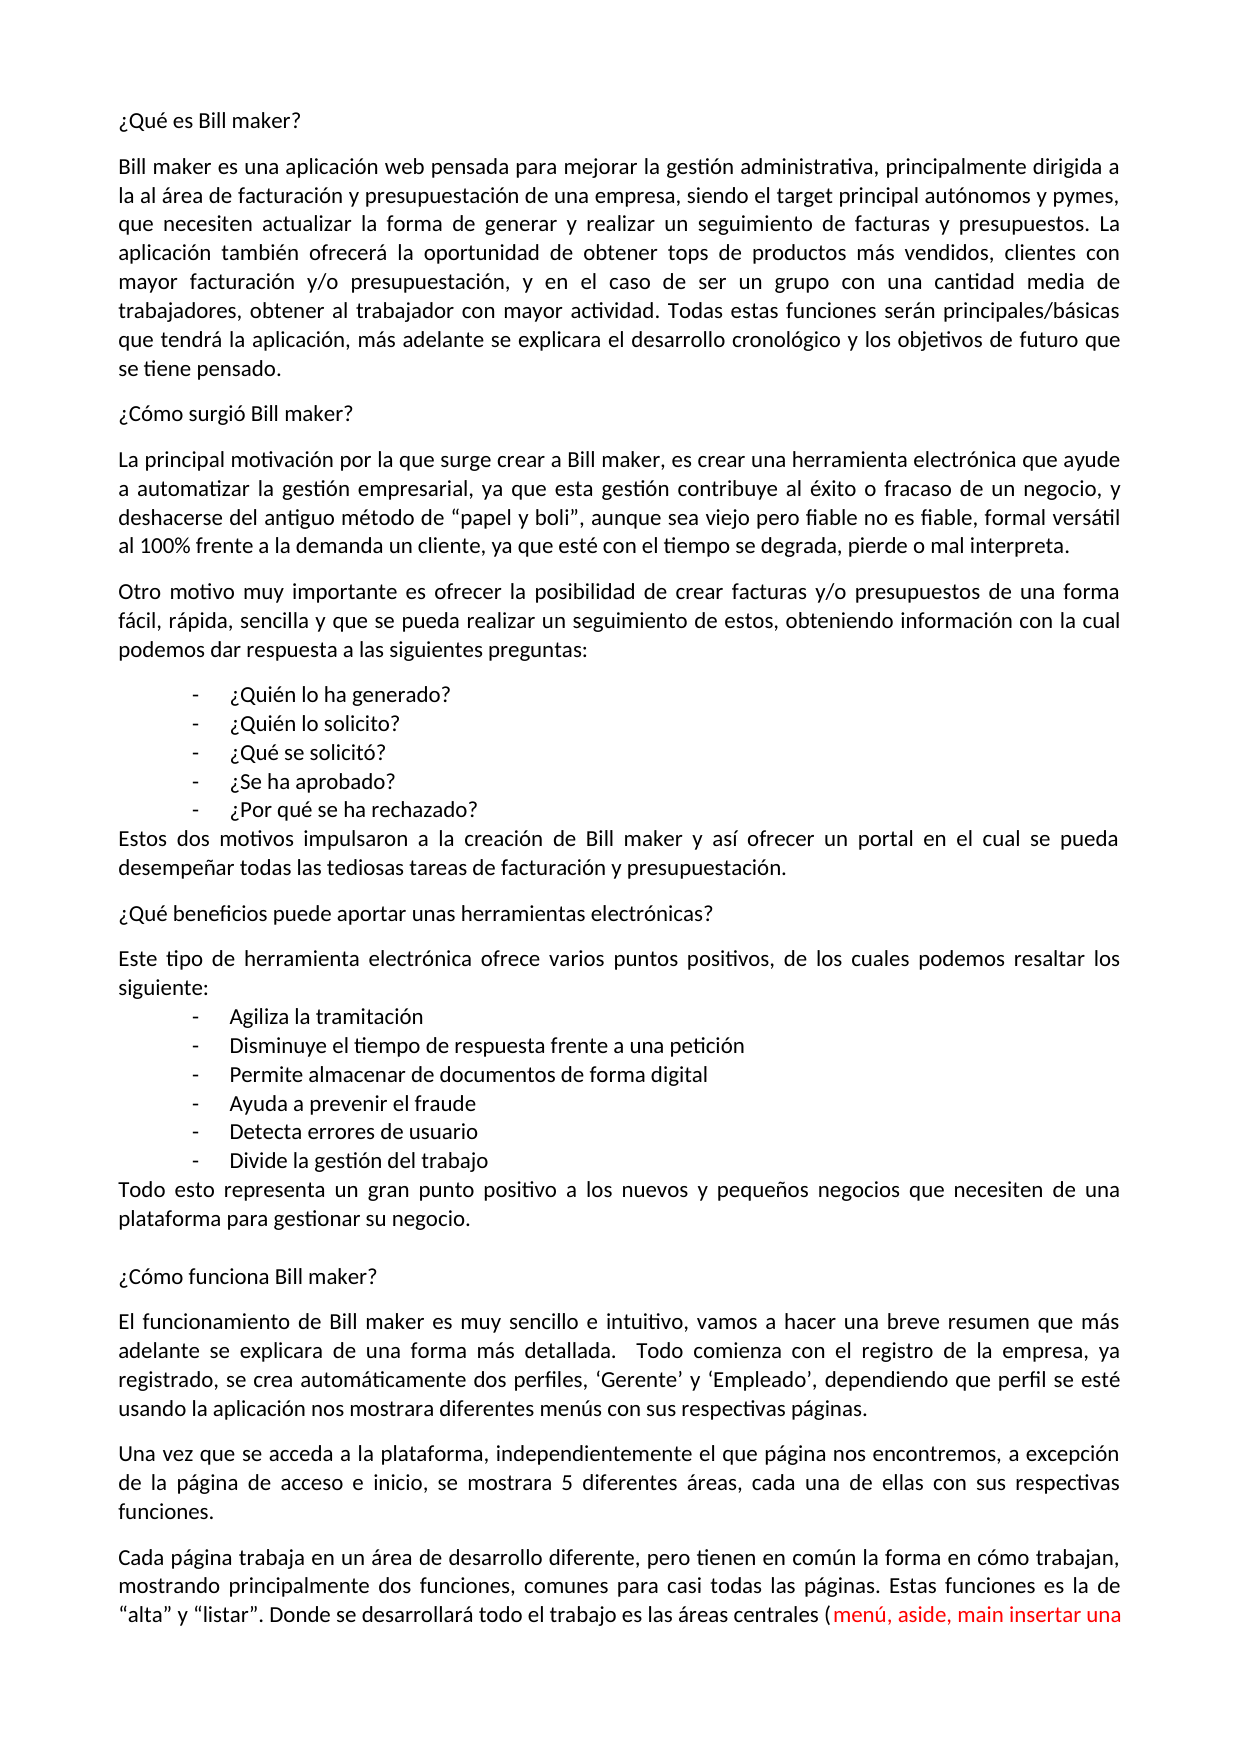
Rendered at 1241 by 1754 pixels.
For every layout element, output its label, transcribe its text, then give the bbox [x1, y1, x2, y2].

text La principal motivación por la que surge crear a Bill maker, es crear una herramienta electrónica que ayude a automatizar la gestión empresarial, ya que esta gestión contribuye al éxito o fracaso de un negocio, y deshacerse del antiguo método de “papel y boli”, aunque sea viejo pero fiable no es fiable, formal versátil al 100% frente a la demanda un cliente, ya que esté con el tiempo se degrada, pierde o mal interpreta. [118, 445, 1122, 559]
list ¿Se ha aprobado? [192, 767, 1122, 795]
text Todo esto representa un gran punto positivo a los nuevos y pequeños negocios que necesiten de una plataforma para gestionar su negocio. [118, 1175, 1122, 1232]
text El funcionamiento de Bill maker es muy sencillo e intuitivo, vamos a hacer una breve resumen que más adelante se explicara de una forma más detallada. Todo comienza con el registro de la empresa, ya registrado, se crea automáticamente dos perfiles, ‘Gerente’ y ‘Empleado’, dependiendo que perfil se esté usando la aplicación nos mostrara diferentes menús con sus respectivas páginas. [118, 1307, 1122, 1422]
text Otro motivo muy importante es ofrecer la posibilidad de crear facturas y/o presupuestos de una forma fácil, rápida, sencilla y que se pueda realizar un seguimiento de estos, obteniendo información con la cual podemos dar respuesta a las siguientes preguntas: [118, 577, 1122, 663]
list ¿Quién lo ha generado? [192, 680, 1122, 708]
text Cada página trabaja en un área de desarrollo diferente, pero tienen en común la forma en cómo trabajan, mostrando principalmente dos funciones, comunes para casi todas las páginas. Estas funciones es la de “alta” y “listar”. Donde se desarrollará todo el trabajo es las áreas centrales (menú, aside, main insertar una [118, 1543, 1122, 1628]
list Detecta errores de usuario [192, 1117, 1122, 1146]
text Este tipo de herramienta electrónica ofrece varios puntos positivos, de los cuales podemos resaltar los siguiente: [118, 944, 1122, 1001]
text ¿Cómo surgió Bill maker? [118, 399, 1122, 427]
list Agiliza la tramitación [192, 1002, 1122, 1030]
list ¿Qué se solicitó? [192, 738, 1122, 766]
list Divide la gestión del trabajo [192, 1146, 1122, 1174]
text ¿Qué es Bill maker? [118, 106, 1122, 134]
list Permite almacenar de documentos de forma digital [192, 1060, 1122, 1088]
list Ayuda a prevenir el fraude [192, 1089, 1122, 1117]
text Bill maker es una aplicación web pensada para mejorar la gestión administrativa, principalmente dirigida a la al área de facturación y presupuestación de una empresa, siendo el target principal autónomos y pymes, que necesiten actualizar la forma de generar y realizar un seguimiento de facturas y presupuestos. La aplicación también ofrecerá la oportunidad de obtener tops de productos más vendidos, clientes con mayor facturación y/o presupuestación, y en el caso de ser un grupo con una cantidad media de trabajadores, obtener al trabajador con mayor actividad. Todas estas funciones serán principales/básicas que tendrá la aplicación, más adelante se explicara el desarrollo cronológico y los objetivos de futuro que se tiene pensado. [118, 152, 1122, 382]
list Disminuye el tiempo de respuesta frente a una petición [192, 1031, 1122, 1059]
text Estos dos motivos impulsaron a la creación de Bill maker y así ofrecer un portal en el cual se pueda desempeñar todas las tediosas tareas de facturación y presupuestación. [118, 824, 1122, 881]
text ¿Cómo funciona Bill maker? [118, 1262, 1122, 1290]
list ¿Quién lo solicito? [192, 709, 1122, 737]
list ¿Por qué se ha rechazado? [192, 796, 1122, 824]
text ¿Qué beneficios puede aportar unas herramientas electrónicas? [118, 899, 1122, 927]
text Una vez que se acceda a la plataforma, independientemente el que página nos encontremos, a excepción de la página de acceso e inicio, se mostrara 5 diferentes áreas, cada una de ellas con sus respectivas funciones. [118, 1439, 1122, 1525]
